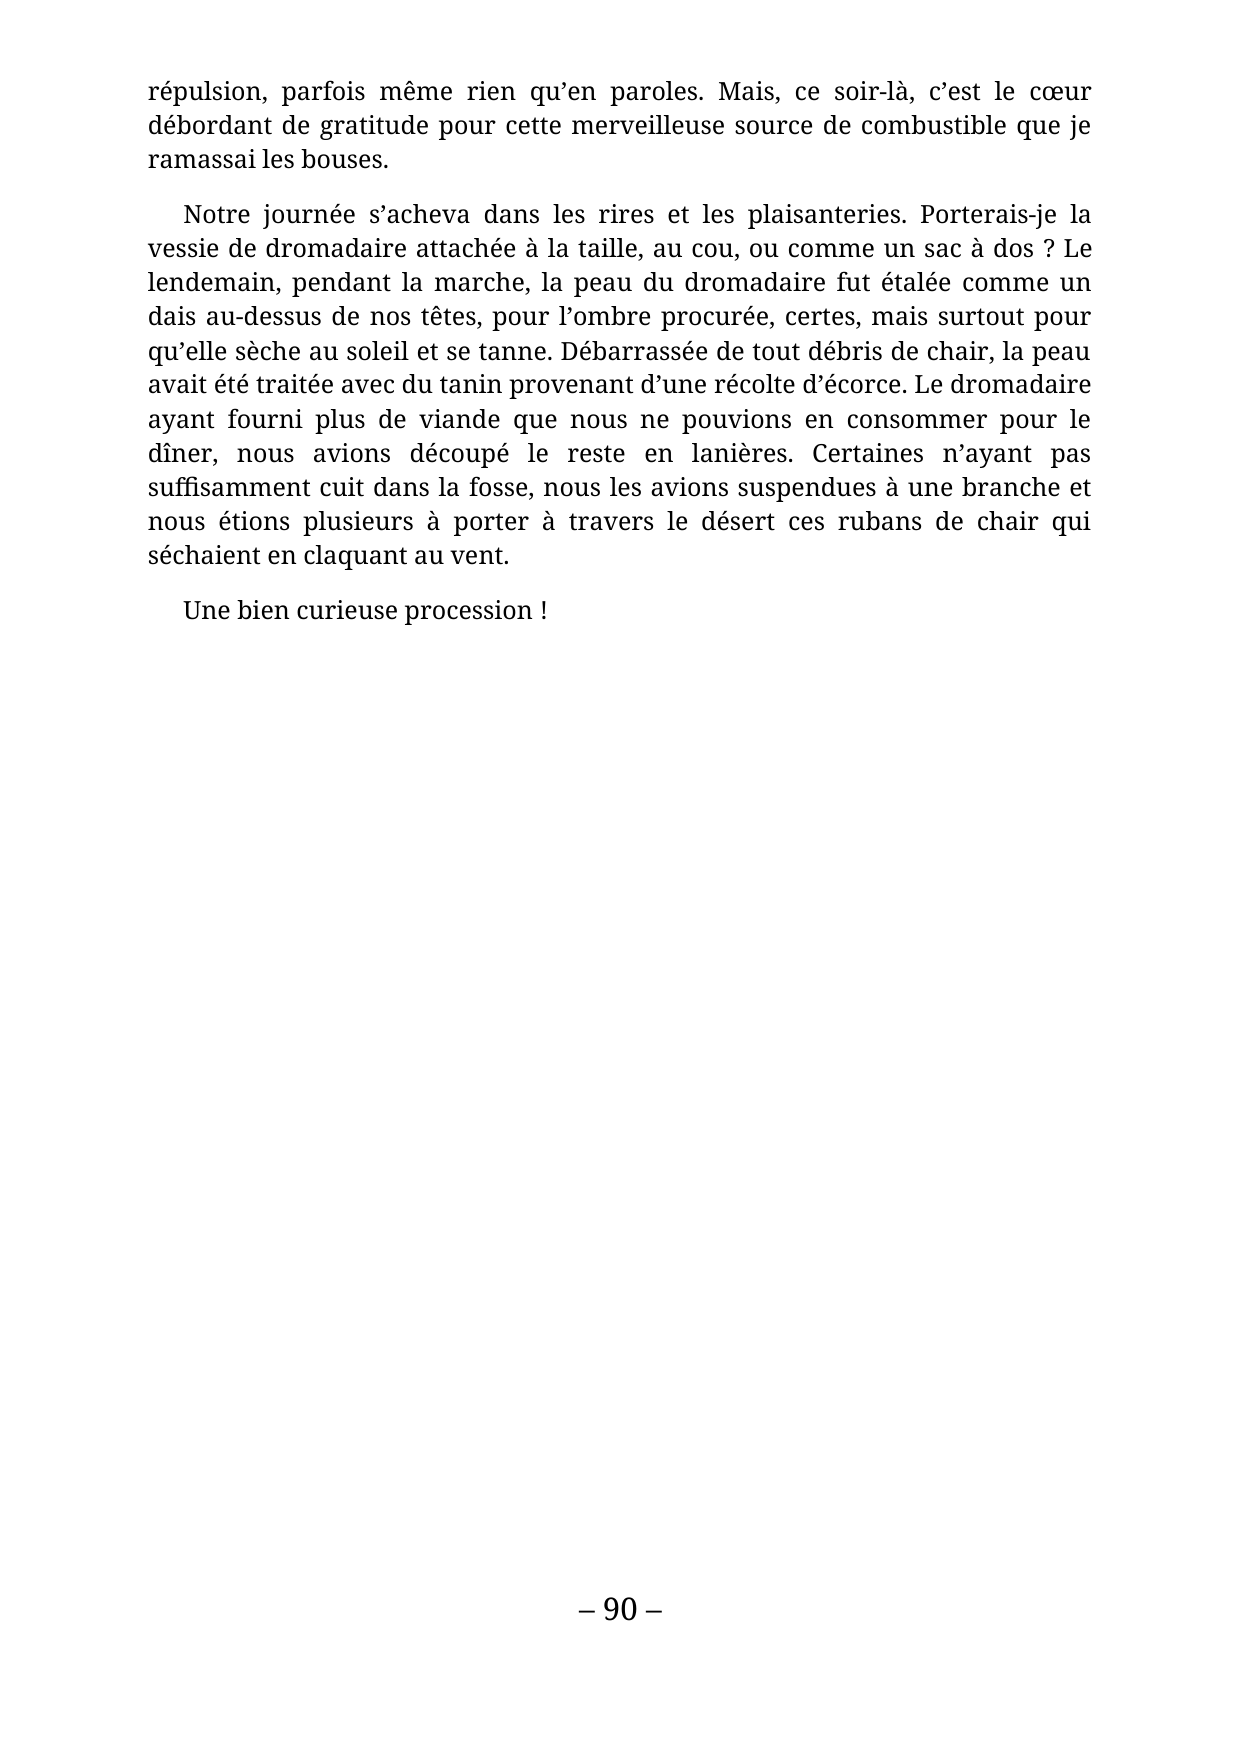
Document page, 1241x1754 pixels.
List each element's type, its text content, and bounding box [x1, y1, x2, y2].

text répulsion, parfois même rien qu’en paroles. Mais, ce soir-là, c’est le cœur débordant de gratitude pour cette merveilleuse source de combustible que je ramassai les bouses. [148, 74, 1092, 176]
text Notre journée s’acheva dans les rires et les plaisanteries. Porterais-je la vessie de dromadaire attachée à la taille, au cou, ou comme un sac à dos ? Le lendemain, pendant la marche, la peau du dromadaire fut étalée comme un dais au-dessus de nos têtes, pour l’ombre procurée, certes, mais surtout pour qu’elle sèche au soleil et se tanne. Débarrassée de tout débris de chair, la peau avait été traitée avec du tanin provenant d’une récolte d’écorce. Le dromadaire ayant fourni plus de viande que nous ne pouvions en consommer pour le dîner, nous avions découpé le reste en lanières. Certaines n’ayant pas suffisamment cuit dans la fosse, nous les avions suspendues à une branche et nous étions plusieurs à porter à travers le désert ces rubans de chair qui séchaient en claquant au vent. [148, 197, 1092, 572]
text Une bien curieuse procession ! [148, 592, 1092, 626]
